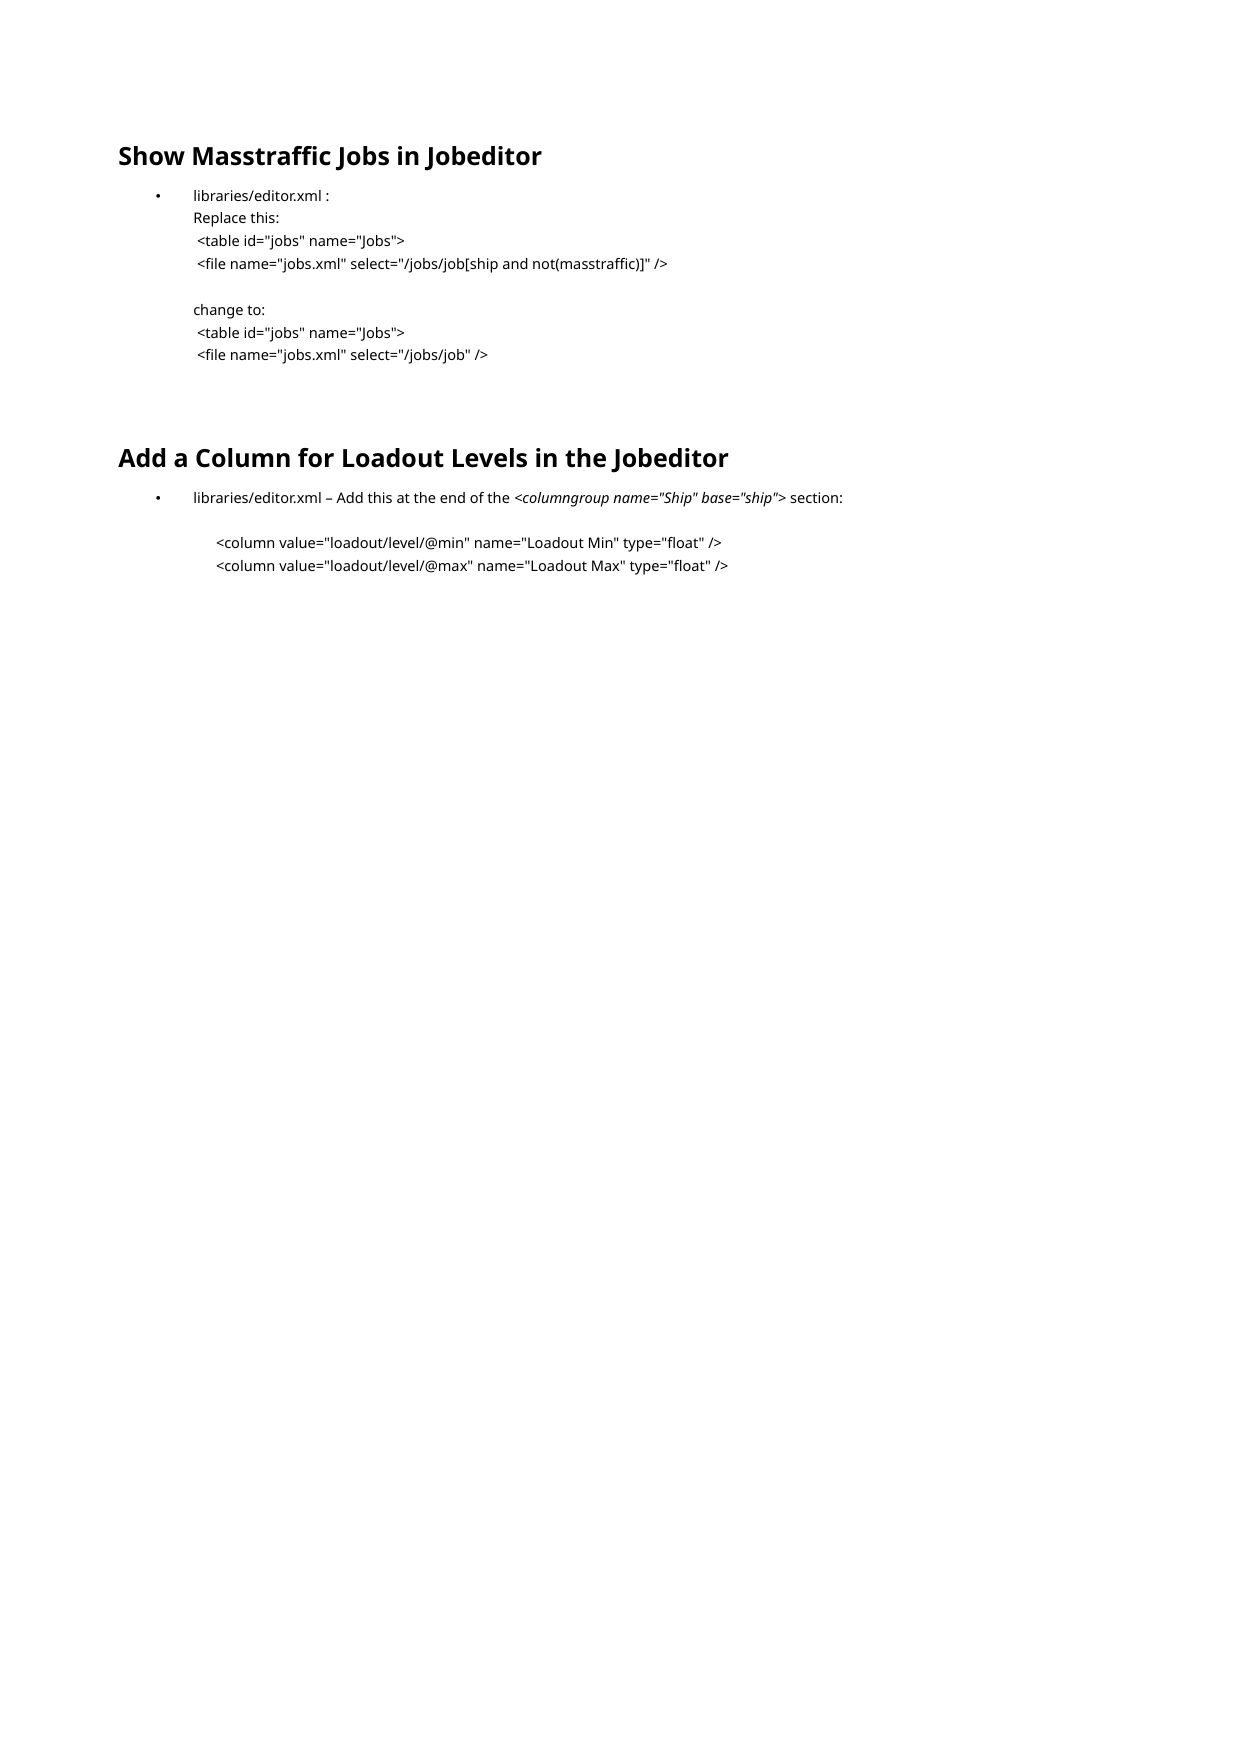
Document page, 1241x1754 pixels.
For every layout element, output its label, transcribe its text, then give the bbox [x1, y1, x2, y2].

subtitle Add a Column for Loadout Levels in the Jobeditor [118, 441, 1122, 475]
subtitle Show Masstraffic Jobs in Jobeditor [118, 139, 1122, 173]
list libraries/editor.xml – Add this at the end of the <columngroup name="Ship" base="ship"> section: <column value="loadout/level/@min" name="Loadout Min" type="float" /> <column value="loadout/level/@max" name="Loadout Max" type="float" /> [156, 487, 1122, 576]
list libraries/editor.xml : Replace this: <table id="jobs" name="Jobs"> <file name="jobs.xml" select="/jobs/job[ship and not(masstraffic)]" /> change to: <table id="jobs" name="Jobs"> <file name="jobs.xml" select="/jobs/job" /> [156, 186, 1122, 365]
